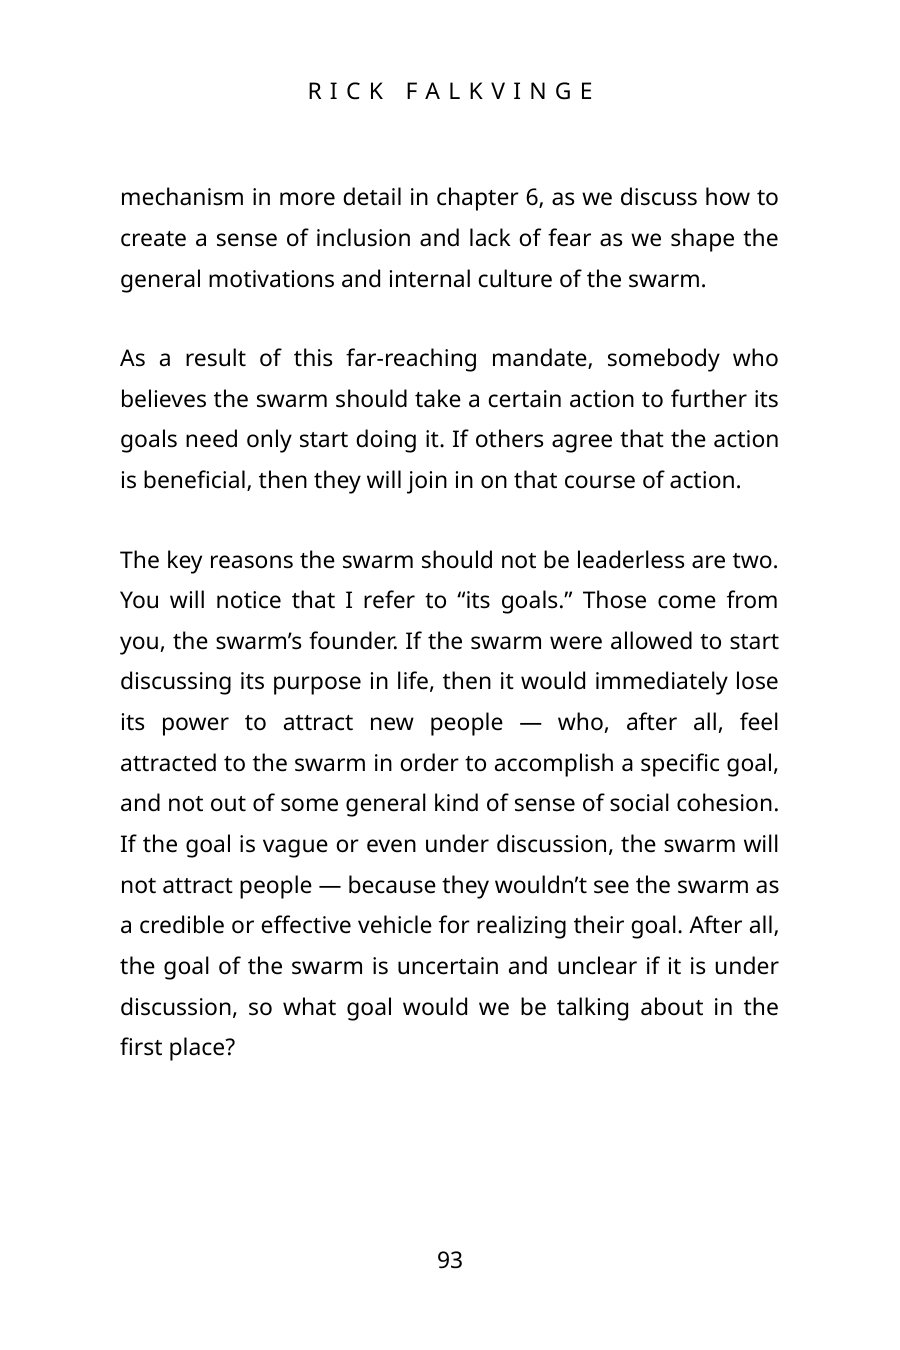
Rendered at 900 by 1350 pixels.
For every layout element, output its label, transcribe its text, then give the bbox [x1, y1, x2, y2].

text As a result of this far-reaching mandate, somebody who believes the swarm should take a certain action to further its goals need only start doing it. If others agree that the action is beneficial, then they will join in on that course of action. [120, 342, 780, 495]
text mechanism in more detail in chapter 6, as we discuss how to create a sense of inclusion and lack of fear as we shape the general motivations and internal culture of the swarm. [120, 181, 780, 294]
text The key reasons the swarm should not be leaderless are two. You will notice that I refer to “its goals.” Those come from you, the swarm’s founder. If the swarm were allowed to start discussing its purpose in life, then it would immediately lose its power to attract new people — who, after all, feel attracted to the swarm in order to accomplish a specific goal, and not out of some general kind of sense of social cohesion. If the goal is vague or even under discussion, the swarm will not attract people — because they wouldn’t see the swarm as a credible or effective vehicle for realizing their goal. After all, the goal of the swarm is uncertain and unclear if it is under discussion, so what goal would we be talking about in the first place? [120, 543, 780, 1062]
